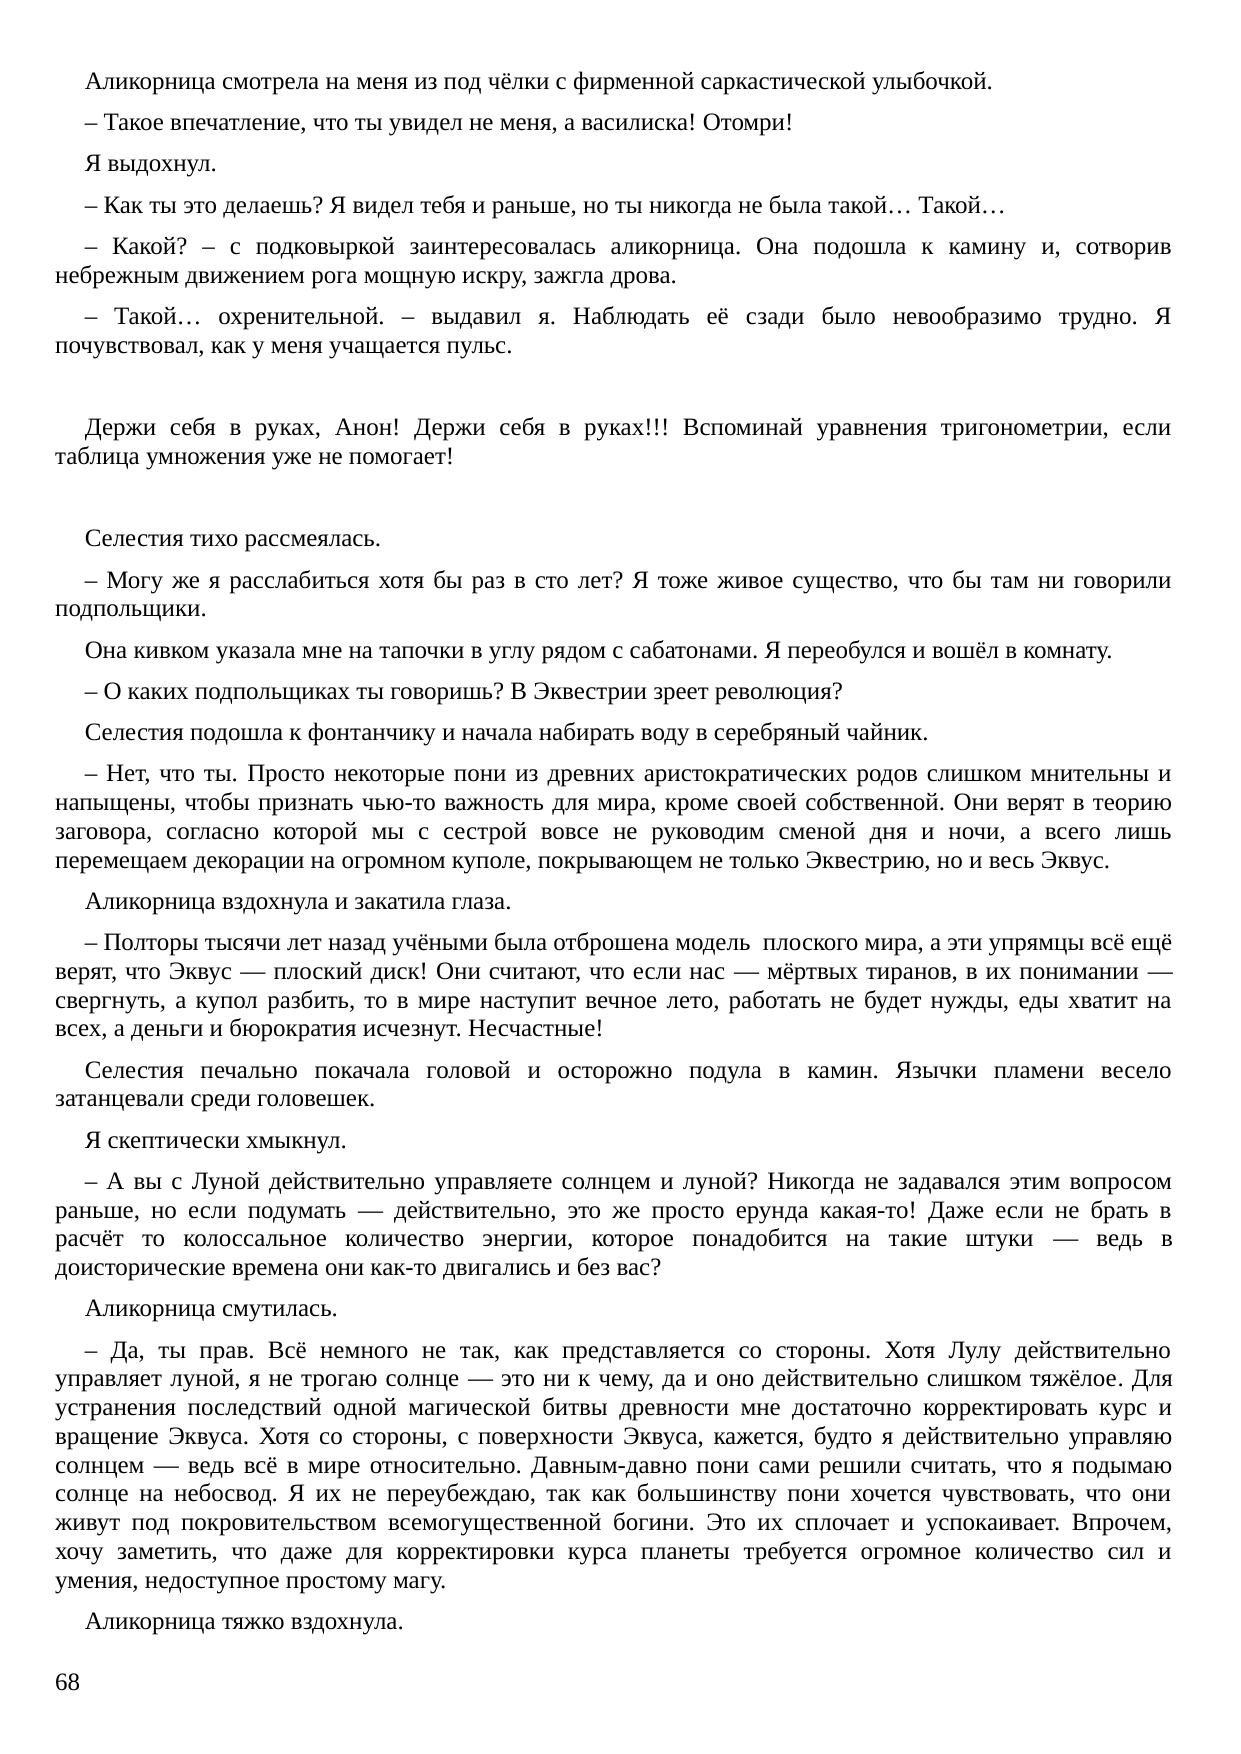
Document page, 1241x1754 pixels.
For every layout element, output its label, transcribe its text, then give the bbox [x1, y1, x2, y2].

text Аликорница смутилась. [55, 1293, 1173, 1322]
text Аликорница тяжко вздохнула. [55, 1606, 1173, 1635]
text Аликорница вздохнула и закатила глаза. [55, 886, 1173, 915]
text – Такой… охренительной. – выдавил я. Наблюдать её сзади было невообразимо трудно. Я почувствовал, как у меня учащается пульс. [55, 301, 1173, 358]
text – Полторы тысячи лет назад учёными была отброшена модель плоского мира, а эти упрямцы всё ещё верят, что Эквус — плоский диск! Они считают, что если нас — мёртвых тиранов, в их понимании — свергнуть, а купол разбить, то в мире наступит вечное лето, работать не будет нужды, еды хватит на всех, а деньги и бюрократия исчезнут. Несчастные! [55, 927, 1173, 1042]
text – Как ты это делаешь? Я видел тебя и раньше, но ты никогда не была такой… Такой… [55, 190, 1173, 218]
text – Такое впечатление, что ты увидел не меня, а василиска! Отомри! [55, 107, 1173, 136]
text Селестия печально покачала головой и осторожно подула в камин. Язычки пламени весело затанцевали среди головешек. [55, 1055, 1173, 1112]
text Я скептически хмыкнул. [55, 1125, 1173, 1153]
text – О каких подпольщиках ты говоришь? В Эквестрии зреет революция? [55, 676, 1173, 705]
text Селестия тихо рассмеялась. [55, 523, 1173, 552]
text – Нет, что ты. Просто некоторые пони из древних аристократических родов слишком мнительны и напыщены, чтобы признать чью-то важность для мира, кроме своей собственной. Они верят в теорию заговора, согласно которой мы с сестрой вовсе не руководим сменой дня и ночи, а всего лишь перемещаем декорации на огромном куполе, покрывающем не только Эквестрию, но и весь Эквус. [55, 758, 1173, 873]
text Она кивком указала мне на тапочки в углу рядом с сабатонами. Я переобулся и вошёл в комнату. [55, 635, 1173, 663]
text Селестия подошла к фонтанчику и начала набирать воду в серебряный чайник. [55, 717, 1173, 746]
text – Какой? – с подковыркой заинтересовалась аликорница. Она подошла к камину и, сотворив небрежным движением рога мощную искру, зажгла дрова. [55, 231, 1173, 288]
text Аликорница смотрела на меня из под чёлки с фирменной саркастической улыбочкой. [55, 66, 1173, 95]
text Я выдохнул. [55, 148, 1173, 177]
text – Да, ты прав. Всё немного не так, как представляется со стороны. Хотя Лулу действительно управляет луной, я не трогаю солнце — это ни к чему, да и оно действительно слишком тяжёлое. Для устранения последствий одной магической битвы древности мне достаточно корректировать курс и вращение Эквуса. Хотя со стороны, с поверхности Эквуса, кажется, будто я действительно управляю солнцем — ведь всё в мире относительно. Давным-давно пони сами решили считать, что я подымаю солнце на небосвод. Я их не переубеждаю, так как большинству пони хочется чувствовать, что они живут под покровительством всемогущественной богини. Это их сплочает и успокаивает. Впрочем, хочу заметить, что даже для корректировки курса планеты требуется огромное количество сил и умения, недоступное простому магу. [55, 1335, 1173, 1593]
text – А вы с Луной действительно управляете солнцем и луной? Никогда не задавался этим вопросом раньше, но если подумать — действительно, это же просто ерунда какая-то! Даже если не брать в расчёт то колоссальное количество энергии, которое понадобится на такие штуки — ведь в доисторические времена они как-то двигались и без вас? [55, 1166, 1173, 1281]
text Держи себя в руках, Анон! Держи себя в руках!!! Вспоминай уравнения тригонометрии, если таблица умножения уже не помогает! [55, 412, 1173, 470]
text – Могу же я расслабиться хотя бы раз в сто лет? Я тоже живое существо, что бы там ни говорили подпольщики. [55, 565, 1173, 622]
